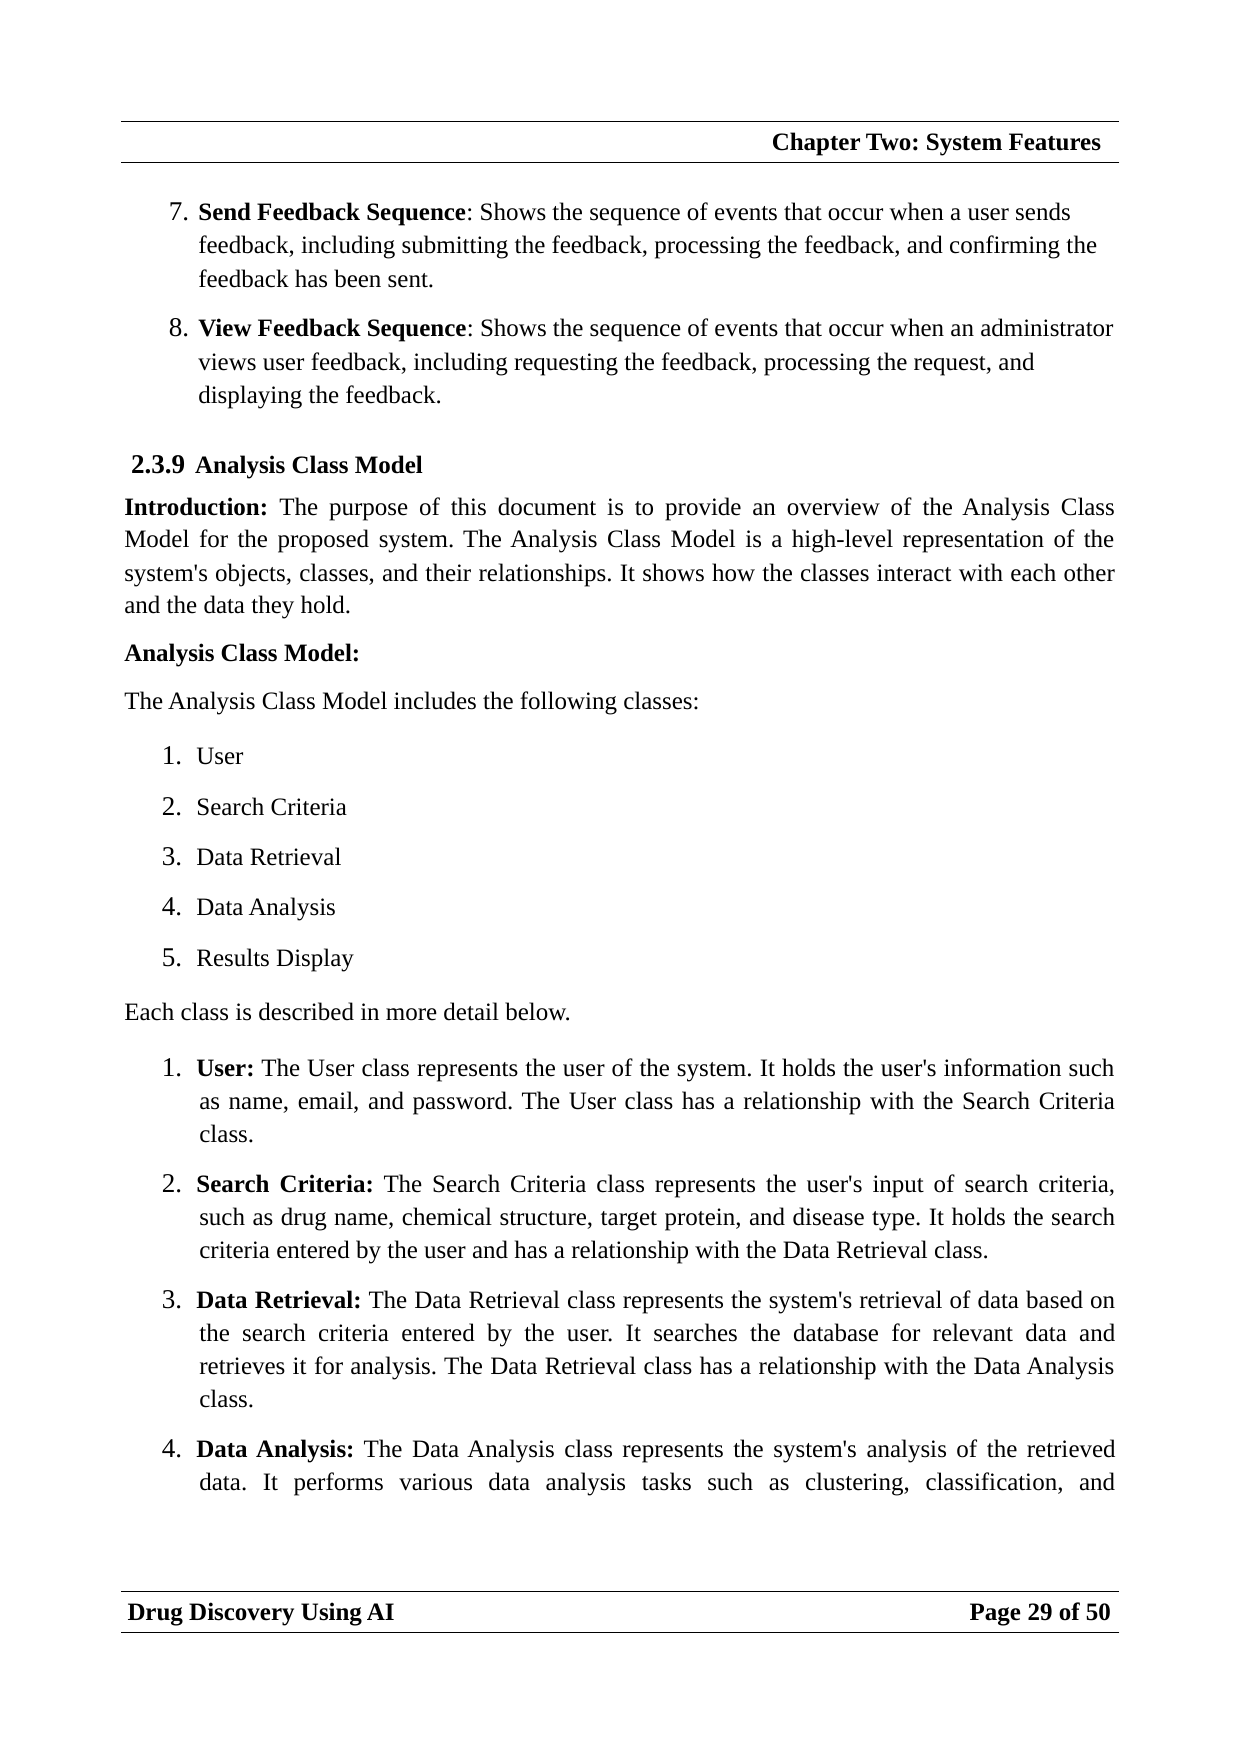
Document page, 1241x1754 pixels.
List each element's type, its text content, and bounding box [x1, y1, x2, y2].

list Send Feedback Sequence: Shows the sequence of events that occur when a user sends feedback, including submitting the feedback, processing the feedback, and confirming the feedback has been sent. [166, 192, 1119, 292]
list Search Criteria: The Search Criteria class represents the user's input of search criteria, such as drug name, chemical structure, target protein, and disease type. It holds the search criteria entered by the user and has a relationship with the Data Retrieval class. [159, 1164, 1119, 1264]
subtitle Analysis Class Model [121, 445, 1119, 479]
list Results Display [159, 938, 1119, 975]
text The Analysis Class Model includes the following classes: [121, 683, 1119, 718]
list User: The User class represents the user of the system. It holds the user's information such as name, email, and password. The User class has a relationship with the Search Criteria class. [159, 1048, 1119, 1148]
list View Feedback Sequence: Shows the sequence of events that occur when an administrator views user feedback, including requesting the feedback, processing the request, and displaying the feedback. [166, 308, 1119, 411]
list Data Analysis [159, 887, 1119, 922]
text Each class is described in more detail below. [121, 994, 1119, 1029]
text Analysis Class Model: [121, 635, 1119, 667]
list Search Criteria [159, 787, 1119, 821]
list User [159, 736, 1119, 771]
list Data Analysis: The Data Analysis class represents the system's analysis of the retrieved data. It performs various data analysis tasks such as clustering, classification, and [159, 1429, 1119, 1499]
text Introduction: The purpose of this document is to provide an overview of the Analysis Class Model for the proposed system. The Analysis Class Model is a high-level representation of the system's objects, classes, and their relationships. It shows how the classes interact with each other and the data they hold. [121, 488, 1119, 619]
list Data Retrieval: The Data Retrieval class represents the system's retrieval of data based on the search criteria entered by the user. It searches the database for relevant data and retrieves it for analysis. The Data Retrieval class has a relationship with the Data Analysis class. [159, 1280, 1119, 1413]
list Data Retrieval [159, 837, 1119, 871]
